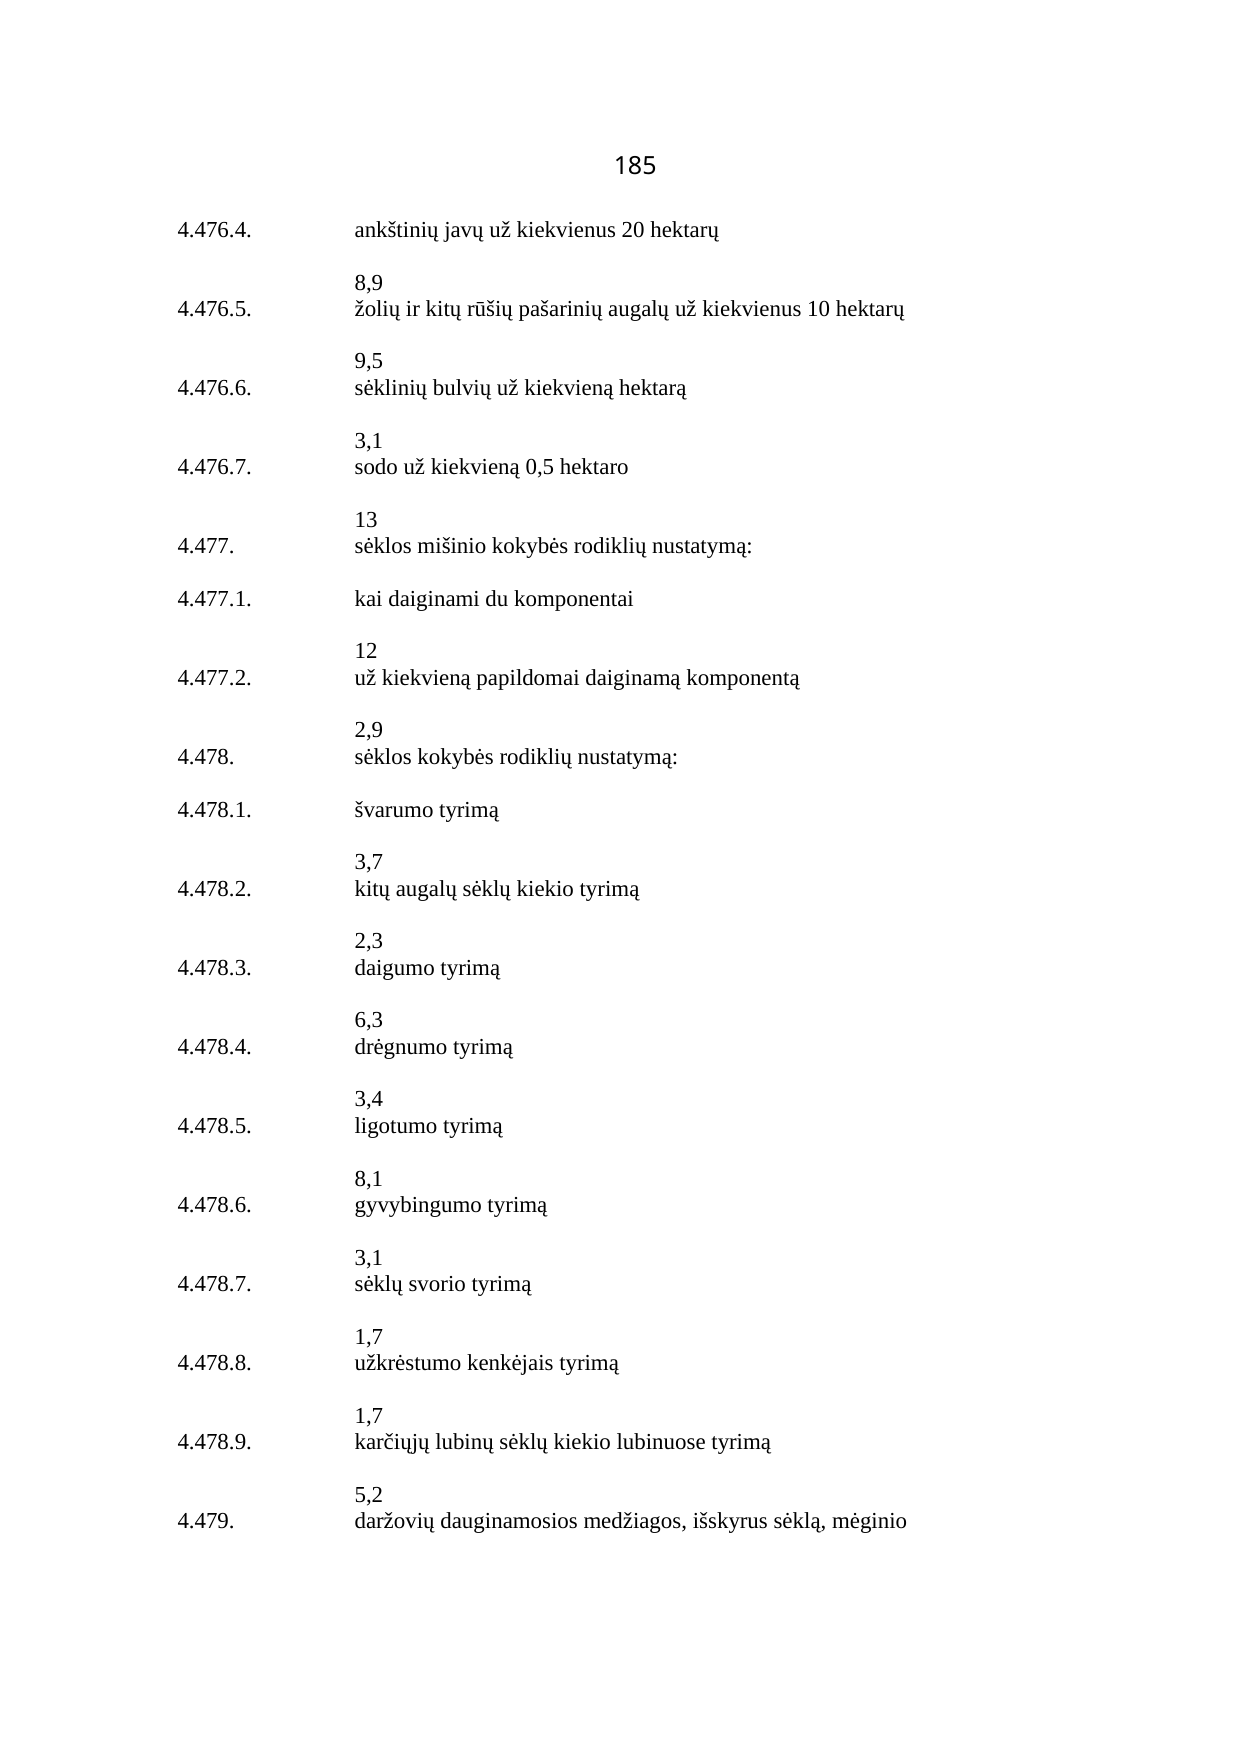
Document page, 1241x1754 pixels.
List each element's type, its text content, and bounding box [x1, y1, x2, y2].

text 4.476.6. sėklinių bulvių už kiekvieną hektarą 3,1 [177, 374, 945, 453]
text 4.478.1. švarumo tyrimą 3,7 [177, 796, 945, 875]
text 4.478. sėklos kokybės rodiklių nustatymą: [177, 743, 945, 796]
text 4.476.4. ankštinių javų už kiekvienus 20 hektarų 8,9 [177, 216, 945, 295]
text 4.478.5. ligotumo tyrimą 8,1 [177, 1112, 945, 1191]
text 4.478.4. drėgnumo tyrimą 3,4 [177, 1033, 945, 1112]
text 4.476.7. sodo už kiekvieną 0,5 hektaro 13 [177, 453, 945, 532]
text 4.478.2. kitų augalų sėklų kiekio tyrimą 2,3 [177, 875, 945, 954]
text 4.478.9. karčiųjų lubinų sėklų kiekio lubinuose tyrimą 5,2 [177, 1428, 945, 1507]
text 4.476.5. žolių ir kitų rūšių pašarinių augalų už kiekvienus 10 hektarų 9,5 [177, 295, 945, 374]
text 4.479. daržovių dauginamosios medžiagos, išskyrus sėklą, mėginio [177, 1507, 945, 1533]
text 4.478.3. daigumo tyrimą 6,3 [177, 954, 945, 1033]
text 4.477.1. kai daiginami du komponentai 12 [177, 585, 945, 664]
text 4.478.8. užkrėstumo kenkėjais tyrimą 1,7 [177, 1349, 945, 1428]
text 4.478.7. sėklų svorio tyrimą 1,7 [177, 1270, 945, 1349]
text 4.478.6. gyvybingumo tyrimą 3,1 [177, 1191, 945, 1270]
text 4.477.2. už kiekvieną papildomai daiginamą komponentą 2,9 [177, 664, 945, 743]
text 4.477. sėklos mišinio kokybės rodiklių nustatymą: [177, 532, 945, 585]
